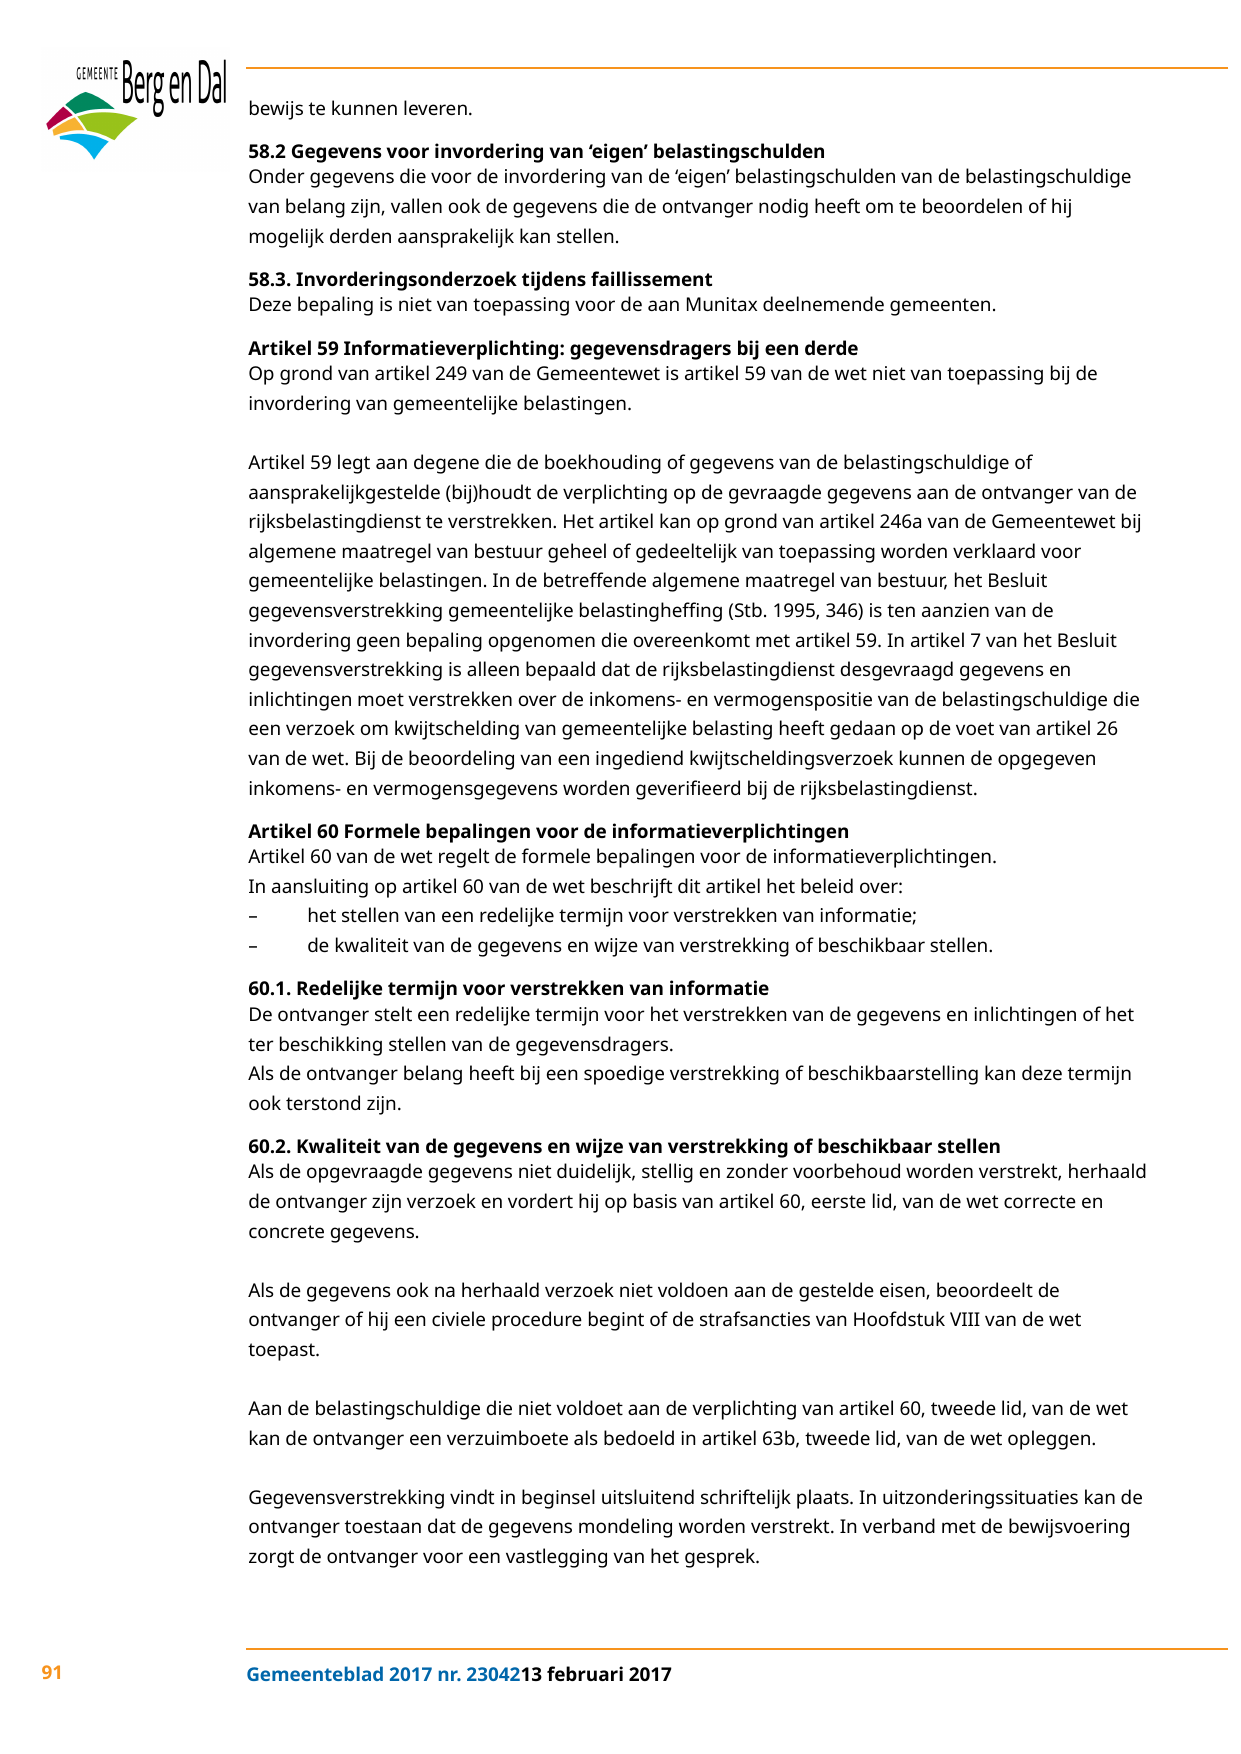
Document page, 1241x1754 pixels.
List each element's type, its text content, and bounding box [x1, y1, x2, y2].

text Deze bepaling is niet van toepassing voor de aan Munitax deelnemende gemeenten. [248, 292, 1152, 317]
text 60.2. Kwaliteit van de gegevens en wijze van verstrekking of beschikbaar stellen [248, 1133, 1152, 1159]
text 60.1. Redelijke termijn voor verstrekken van informatie [248, 975, 1152, 1001]
text Artikel 59 legt aan degene die de boekhouding of gegevens van de belastingschuldige of aansprakelijkgestelde (bij)houdt de verplichting op de gevraagde gegevens aan de ontvanger van de rijksbelastingdienst te verstrekken. Het artikel kan op grond van artikel 246a van de Gemeentewet bij algemene maatregel van bestuur geheel of gedeeltelijk van toepassing worden verklaard voor gemeentelijke belastingen. In de betreffende algemene maatregel van bestuur, het Besluit gegevensverstrekking gemeentelijke belastingheffing (Stb. 1995, 346) is ten aanzien van de invordering geen bepaling opgenomen die overeenkomt met artikel 59. In artikel 7 van het Besluit gegevensverstrekking is alleen bepaald dat de rijksbelastingdienst desgevraagd gegevens en inlichtingen moet verstrekken over de inkomens- en vermogenspositie van de belastingschuldige die een verzoek om kwijtschelding van gemeentelijke belasting heeft gedaan op de voet van artikel 26 van de wet. Bij de beoordeling van een ingediend kwijtscheldingsverzoek kunnen de opgegeven inkomens- en vermogensgegevens worden geverifieerd bij de rijksbelastingdienst. [248, 449, 1152, 800]
text Onder gegevens die voor de invordering van de ‘eigen’ belastingschulden van de belastingschuldige van belang zijn, vallen ook de gegevens die de ontvanger nodig heeft om te beoordelen of hij mogelijk derden aansprakelijk kan stellen. [248, 164, 1152, 248]
text 58.2 Gegevens voor invordering van ‘eigen’ belastingschulden [248, 138, 1152, 164]
text Als de gegevens ook na herhaald verzoek niet voldoen aan de gestelde eisen, beoordeelt de ontvanger of hij een civiele procedure begint of de strafsancties van Hoofdstuk VIII van de wet toepast. [248, 1277, 1152, 1362]
text bewijs te kunnen leveren. [248, 95, 1152, 121]
text Op grond van artikel 249 van de Gemeentewet is artikel 59 van de wet niet van toepassing bij de invordering van gemeentelijke belastingen. [248, 361, 1152, 416]
text De ontvanger stelt een redelijke termijn voor het verstrekken van de gegevens en inlichtingen of het ter beschikking stellen van de gegevensdragers. [248, 1001, 1152, 1056]
text Als de opgevraagde gegevens niet duidelijk, stellig en zonder voorbehoud worden verstrekt, herhaald de ontvanger zijn verzoek en vordert hij op basis van artikel 60, eerste lid, van de wet correcte en concrete gegevens. [248, 1159, 1152, 1244]
text Aan de belastingschuldige die niet voldoet aan de verplichting van artikel 60, tweede lid, van de wet kan de ontvanger een verzuimboete als bedoeld in artikel 63b, tweede lid, van de wet opleggen. [248, 1395, 1152, 1451]
list het stellen van een redelijke termijn voor verstrekken van informatie; [248, 903, 1152, 928]
picture [41, 47, 231, 172]
list de kwaliteit van de gegevens en wijze van verstrekking of beschikbaar stellen. [248, 932, 1152, 958]
text In aansluiting op artikel 60 van de wet beschrijft dit artikel het beleid over: [248, 873, 1152, 899]
text Artikel 59 Informatieverplichting: gegevensdragers bij een derde [248, 335, 1152, 361]
text Artikel 60 van de wet regelt de formele bepalingen voor de informatieverplichtingen. [248, 843, 1152, 869]
text Artikel 60 Formele bepalingen voor de informatieverplichtingen [248, 818, 1152, 843]
text Als de ontvanger belang heeft bij een spoedige verstrekking of beschikbaarstelling kan deze termijn ook terstond zijn. [248, 1060, 1152, 1116]
text Gegevensverstrekking vindt in beginsel uitsluitend schriftelijk plaats. In uitzonderingssituaties kan de ontvanger toestaan dat de gegevens mondeling worden verstrekt. In verband met de bewijsvoering zorgt de ontvanger voor een vastlegging van het gesprek. [248, 1484, 1152, 1569]
text 58.3. Invorderingsonderzoek tijdens faillissement [248, 266, 1152, 292]
